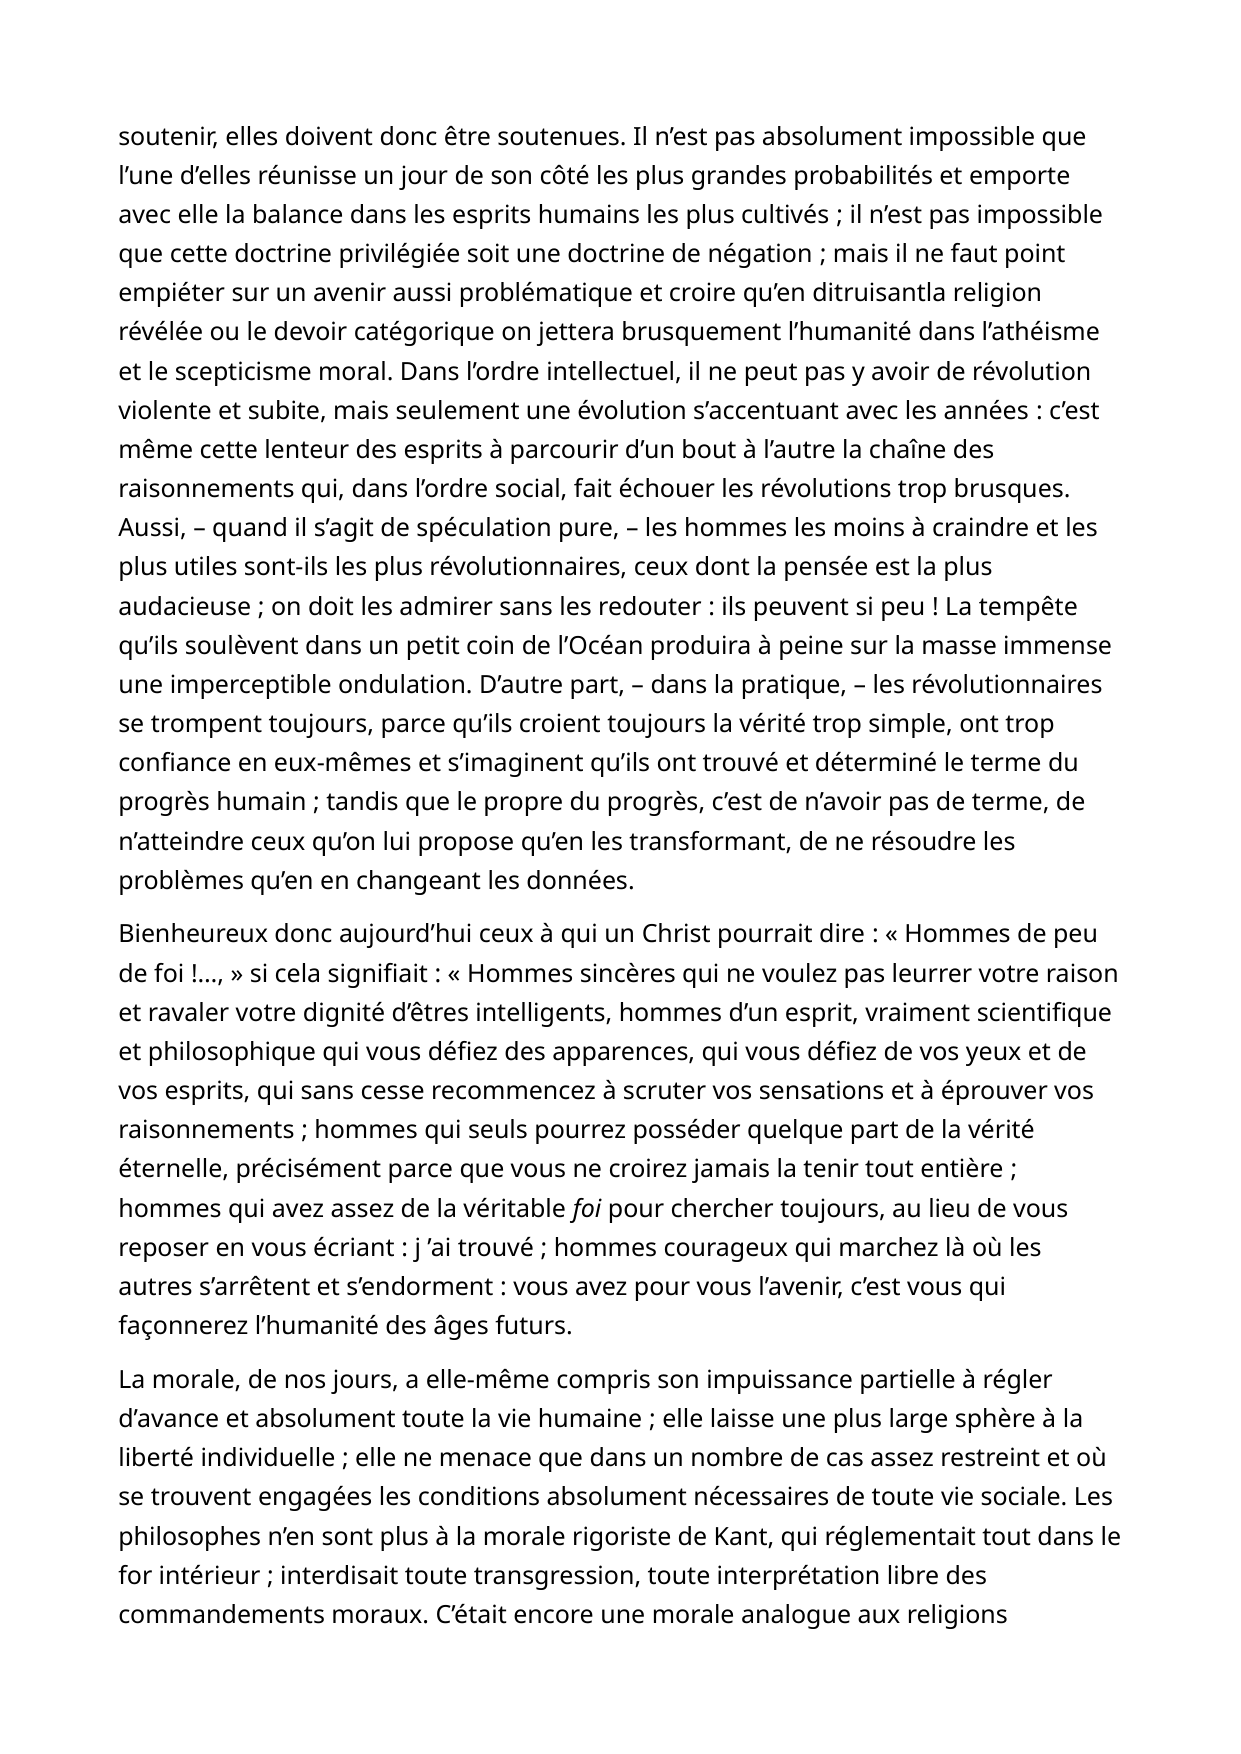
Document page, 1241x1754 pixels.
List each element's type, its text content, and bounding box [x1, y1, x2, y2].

text soutenir, elles doivent donc être soutenues. Il n’est pas absolument impossible que l’une d’elles réunisse un jour de son côté les plus grandes probabilités et emporte avec elle la balance dans les esprits humains les plus cultivés ; il n’est pas impossible que cette doctrine privilégiée soit une doctrine de négation ; mais il ne faut point empiéter sur un avenir aussi problématique et croire qu’en ditruisantla religion révélée ou le devoir catégorique on jettera brusquement l’humanité dans l’athéisme et le scepticisme moral. Dans l’ordre intellectuel, il ne peut pas y avoir de révolution violente et subite, mais seulement une évolution s’accentuant avec les années : c’est même cette lenteur des esprits à parcourir d’un bout à l’autre la chaîne des raisonnements qui, dans l’ordre social, fait échouer les révolutions trop brusques. Aussi, – quand il s’agit de spéculation pure, – les hommes les moins à craindre et les plus utiles sont-ils les plus révolutionnaires, ceux dont la pensée est la plus audacieuse ; on doit les admirer sans les redouter : ils peuvent si peu ! La tempête qu’ils soulèvent dans un petit coin de l’Océan produira à peine sur la masse immense une imperceptible ondulation. D’autre part, – dans la pratique, – les révolutionnaires se trompent toujours, parce qu’ils croient toujours la vérité trop simple, ont trop confiance en eux-mêmes et s’imaginent qu’ils ont trouvé et déterminé le terme du progrès humain ; tandis que le propre du progrès, c’est de n’avoir pas de terme, de n’atteindre ceux qu’on lui propose qu’en les transformant, de ne résoudre les problèmes qu’en en changeant les données. [118, 118, 1122, 896]
text La morale, de nos jours, a elle-même compris son impuissance partielle à régler d’avance et absolument toute la vie humaine ; elle laisse une plus large sphère à la liberté individuelle ; elle ne menace que dans un nombre de cas assez restreint et où se trouvent engagées les conditions absolument nécessaires de toute vie sociale. Les philosophes n’en sont plus à la morale rigoriste de Kant, qui réglementait tout dans le for intérieur ; interdisait toute transgression, toute interprétation libre des commandements moraux. C’était encore une morale analogue aux religions [118, 1361, 1122, 1631]
text Bienheureux donc aujourd’hui ceux à qui un Christ pourrait dire : « Hommes de peu de foi !…, » si cela signifiait : « Hommes sincères qui ne voulez pas leurrer votre raison et ravaler votre dignité d’êtres intelligents, hommes d’un esprit, vraiment scientifique et philosophique qui vous défiez des apparences, qui vous défiez de vos yeux et de vos esprits, qui sans cesse recommencez à scruter vos sensations et à éprouver vos raisonnements ; hommes qui seuls pourrez posséder quelque part de la vérité éternelle, précisément parce que vous ne croirez jamais la tenir tout entière ; hommes qui avez assez de la véritable foi pour chercher toujours, au lieu de vous reposer en vous écriant : j ’ai trouvé ; hommes courageux qui marchez là où les autres s’arrêtent et s’endorment : vous avez pour vous l’avenir, c’est vous qui façonnerez l’humanité des âges futurs. [118, 916, 1122, 1342]
